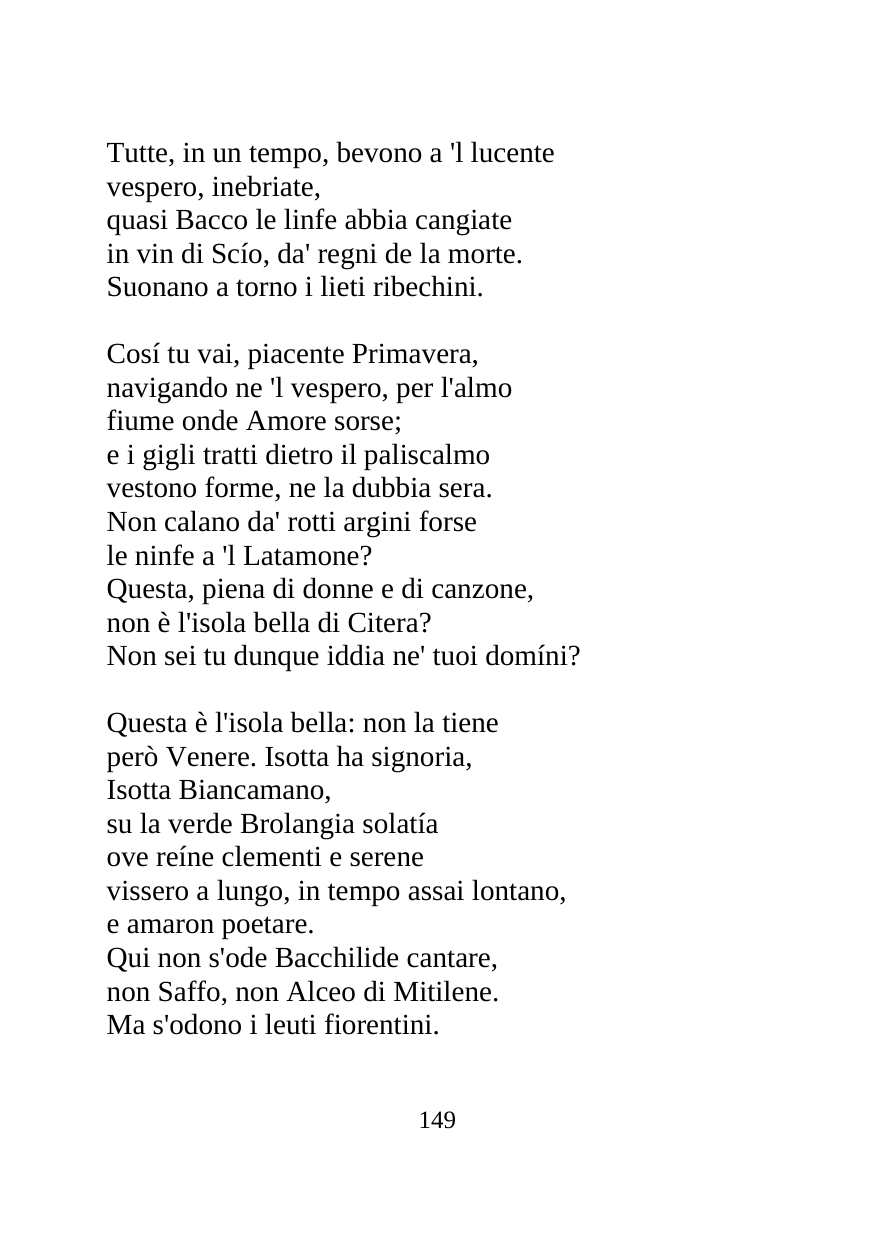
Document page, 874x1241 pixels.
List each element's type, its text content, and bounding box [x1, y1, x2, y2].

text fiume onde Amore sorse; [106, 403, 768, 437]
text le ninfe a 'l Latamone? [106, 538, 768, 571]
text su la verde Brolangia solatía [106, 806, 768, 839]
text Questa è l'isola bella: non la tiene [106, 705, 768, 739]
text Qui non s'ode Bacchilide cantare, [106, 940, 768, 974]
text navigando ne 'l vespero, per l'almo [106, 370, 768, 403]
text Questa, piena di donne e di canzone, [106, 571, 768, 605]
text Cosí tu vai, piacente Primavera, [106, 336, 768, 370]
text vissero a lungo, in tempo assai lontano, [106, 873, 768, 907]
text non Saffo, non Alceo di Mitilene. [106, 974, 768, 1007]
text vestono forme, ne la dubbia sera. [106, 471, 768, 504]
text Isotta Biancamano, [106, 772, 768, 806]
text e amaron poetare. [106, 907, 768, 940]
text Tutte, in un tempo, bevono a 'l lucente [106, 135, 768, 169]
text in vin di Scío, da' regni de la morte. [106, 236, 768, 269]
text Non calano da' rotti argini forse [106, 504, 768, 538]
text Suonano a torno i lieti ribechini. [106, 269, 768, 303]
text quasi Bacco le linfe abbia cangiate [106, 202, 768, 236]
text Non sei tu dunque iddia ne' tuoi domíni? [106, 638, 768, 672]
text vespero, inebriate, [106, 169, 768, 202]
text Ma s'odono i leuti fiorentini. [106, 1007, 768, 1041]
text e i gigli tratti dietro il paliscalmo [106, 437, 768, 471]
text ove reíne clementi e serene [106, 839, 768, 873]
text però Venere. Isotta ha signoria, [106, 739, 768, 772]
text non è l'isola bella di Citera? [106, 605, 768, 638]
